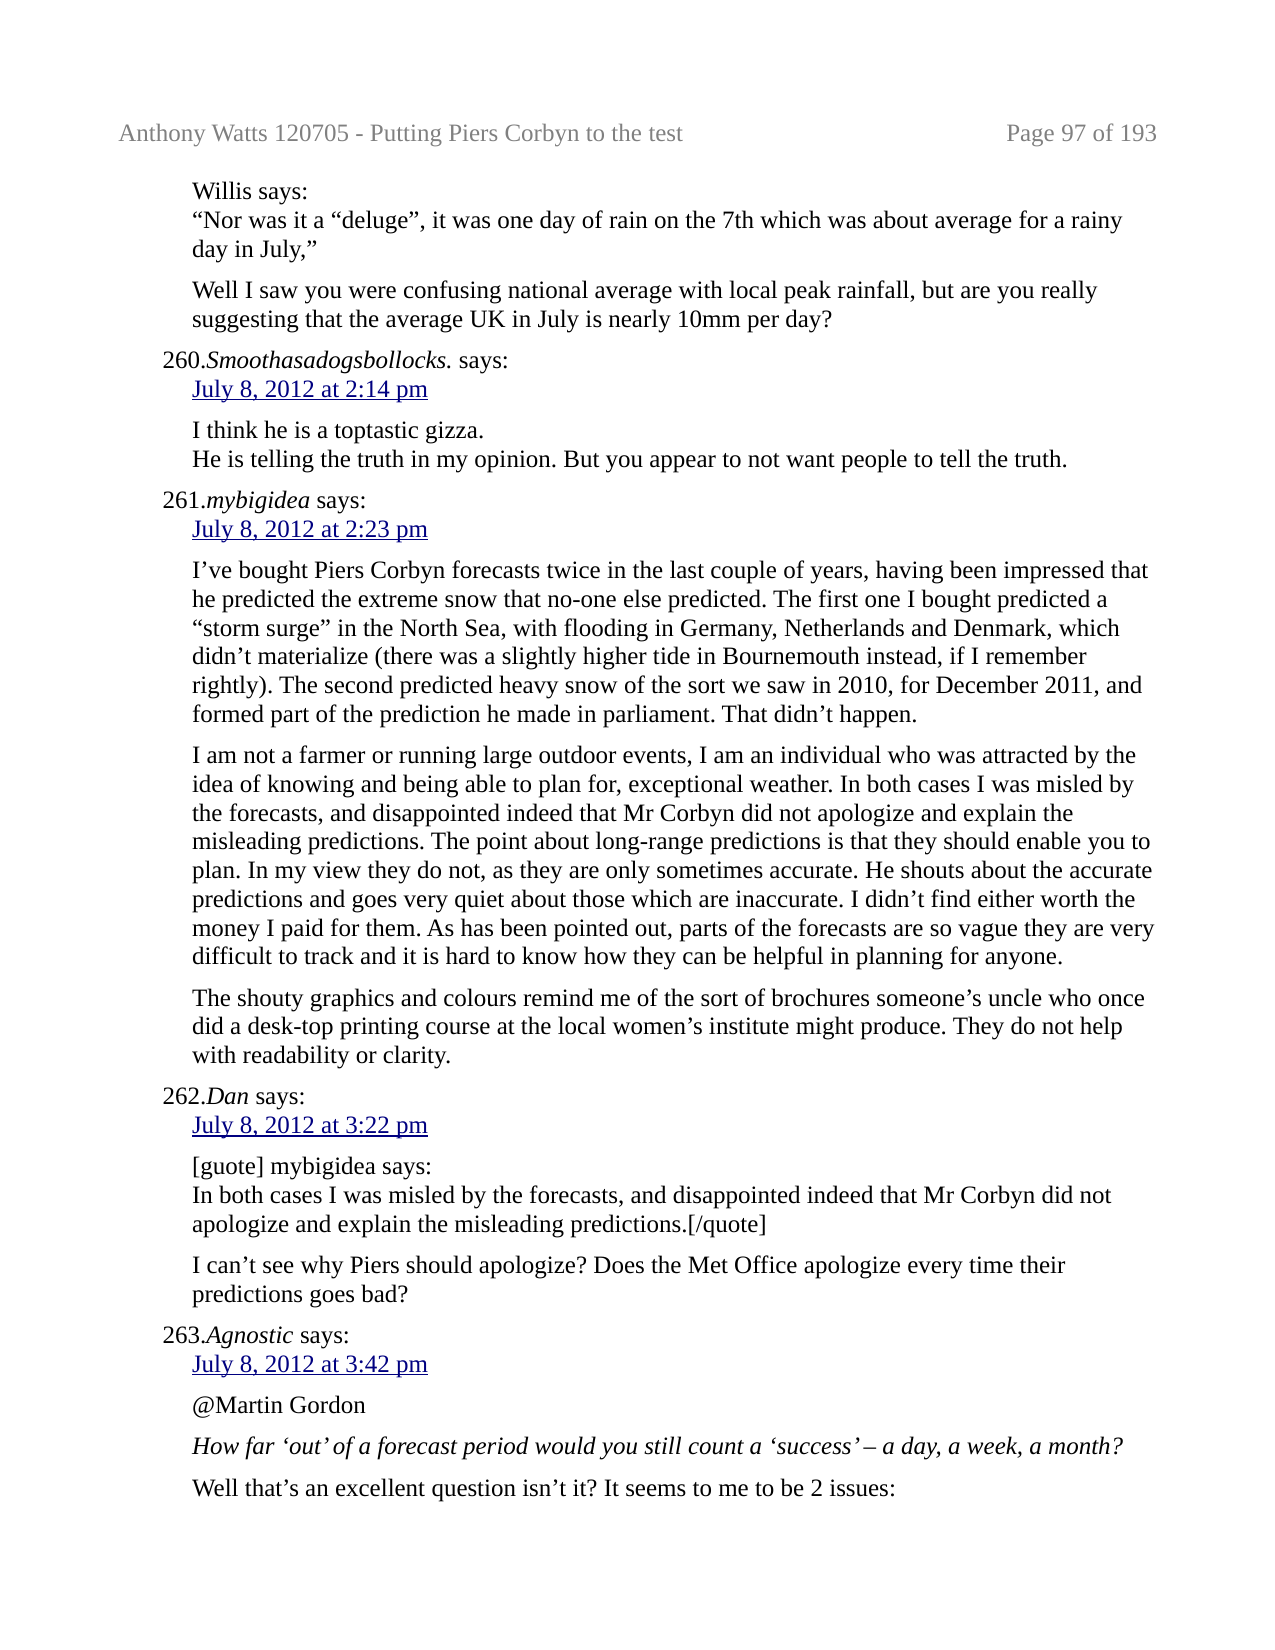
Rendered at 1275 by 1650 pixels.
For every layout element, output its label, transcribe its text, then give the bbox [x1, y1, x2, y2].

list How far ‘out’ of a forecast period would you still count a ‘success’ – a day, a week, a month? [162, 1431, 1157, 1460]
list I think he is a toptastic gizza. He is telling the truth in my opinion. But you appear to not want people to tell the truth. [162, 415, 1157, 473]
list I am not a farmer or running large outdoor events, I am an individual who was attracted by the idea of knowing and being able to plan for, exceptional weather. In both cases I was misled by the forecasts, and disappointed indeed that Mr Corbyn did not apologize and explain the misleading predictions. The point about long-range predictions is that they should enable you to plan. In my view they do not, as they are only sometimes accurate. He shouts about the accurate predictions and goes very quiet about those which are inaccurate. I didn’t find either worth the money I paid for them. As has been pointed out, parts of the forecasts are so vague they are very difficult to track and it is hard to know how they can be helpful in planning for anyone. [162, 740, 1157, 970]
list The shouty graphics and colours remind me of the sort of brochures someone’s uncle who once did a desk-top printing course at the local women’s institute might produce. They do not help with readability or clarity. [162, 983, 1157, 1069]
list Dan says: [162, 1081, 1157, 1110]
list Smoothasadogsbollocks. says: [162, 345, 1157, 374]
list [guote] mybigidea says: In both cases I was misled by the forecasts, and disappointed indeed that Mr Corbyn did not apologize and explain the misleading predictions.[/quote] [162, 1151, 1157, 1238]
list July 8, 2012 at 2:23 pm [162, 514, 1157, 543]
list I can’t see why Piers should apologize? Does the Met Office apologize every time their predictions goes bad? [162, 1250, 1157, 1308]
list Willis says: “Nor was it a “deluge”, it was one day of rain on the 7th which was about average for a rainy day in July,” [162, 176, 1157, 263]
list July 8, 2012 at 3:42 pm [162, 1349, 1157, 1378]
list @Martin Gordon [162, 1390, 1157, 1419]
list I’ve bought Piers Corbyn forecasts twice in the last couple of years, having been impressed that he predicted the extreme snow that no-one else predicted. The first one I bought predicted a “storm surge” in the North Sea, with flooding in Germany, Netherlands and Denmark, which didn’t materialize (there was a slightly higher tide in Bournemouth instead, if I remember rightly). The second predicted heavy snow of the sort we saw in 2010, for December 2011, and formed part of the prediction he made in parliament. That didn’t happen. [162, 555, 1157, 728]
list Well I saw you were confusing national average with local peak rainfall, but are you really suggesting that the average UK in July is nearly 10mm per day? [162, 275, 1157, 333]
list July 8, 2012 at 3:22 pm [162, 1110, 1157, 1139]
list mybigidea says: [162, 485, 1157, 514]
list Agnostic says: [162, 1320, 1157, 1349]
list July 8, 2012 at 2:14 pm [162, 374, 1157, 403]
list Well that’s an excellent question isn’t it? It seems to me to be 2 issues: [162, 1473, 1157, 1501]
